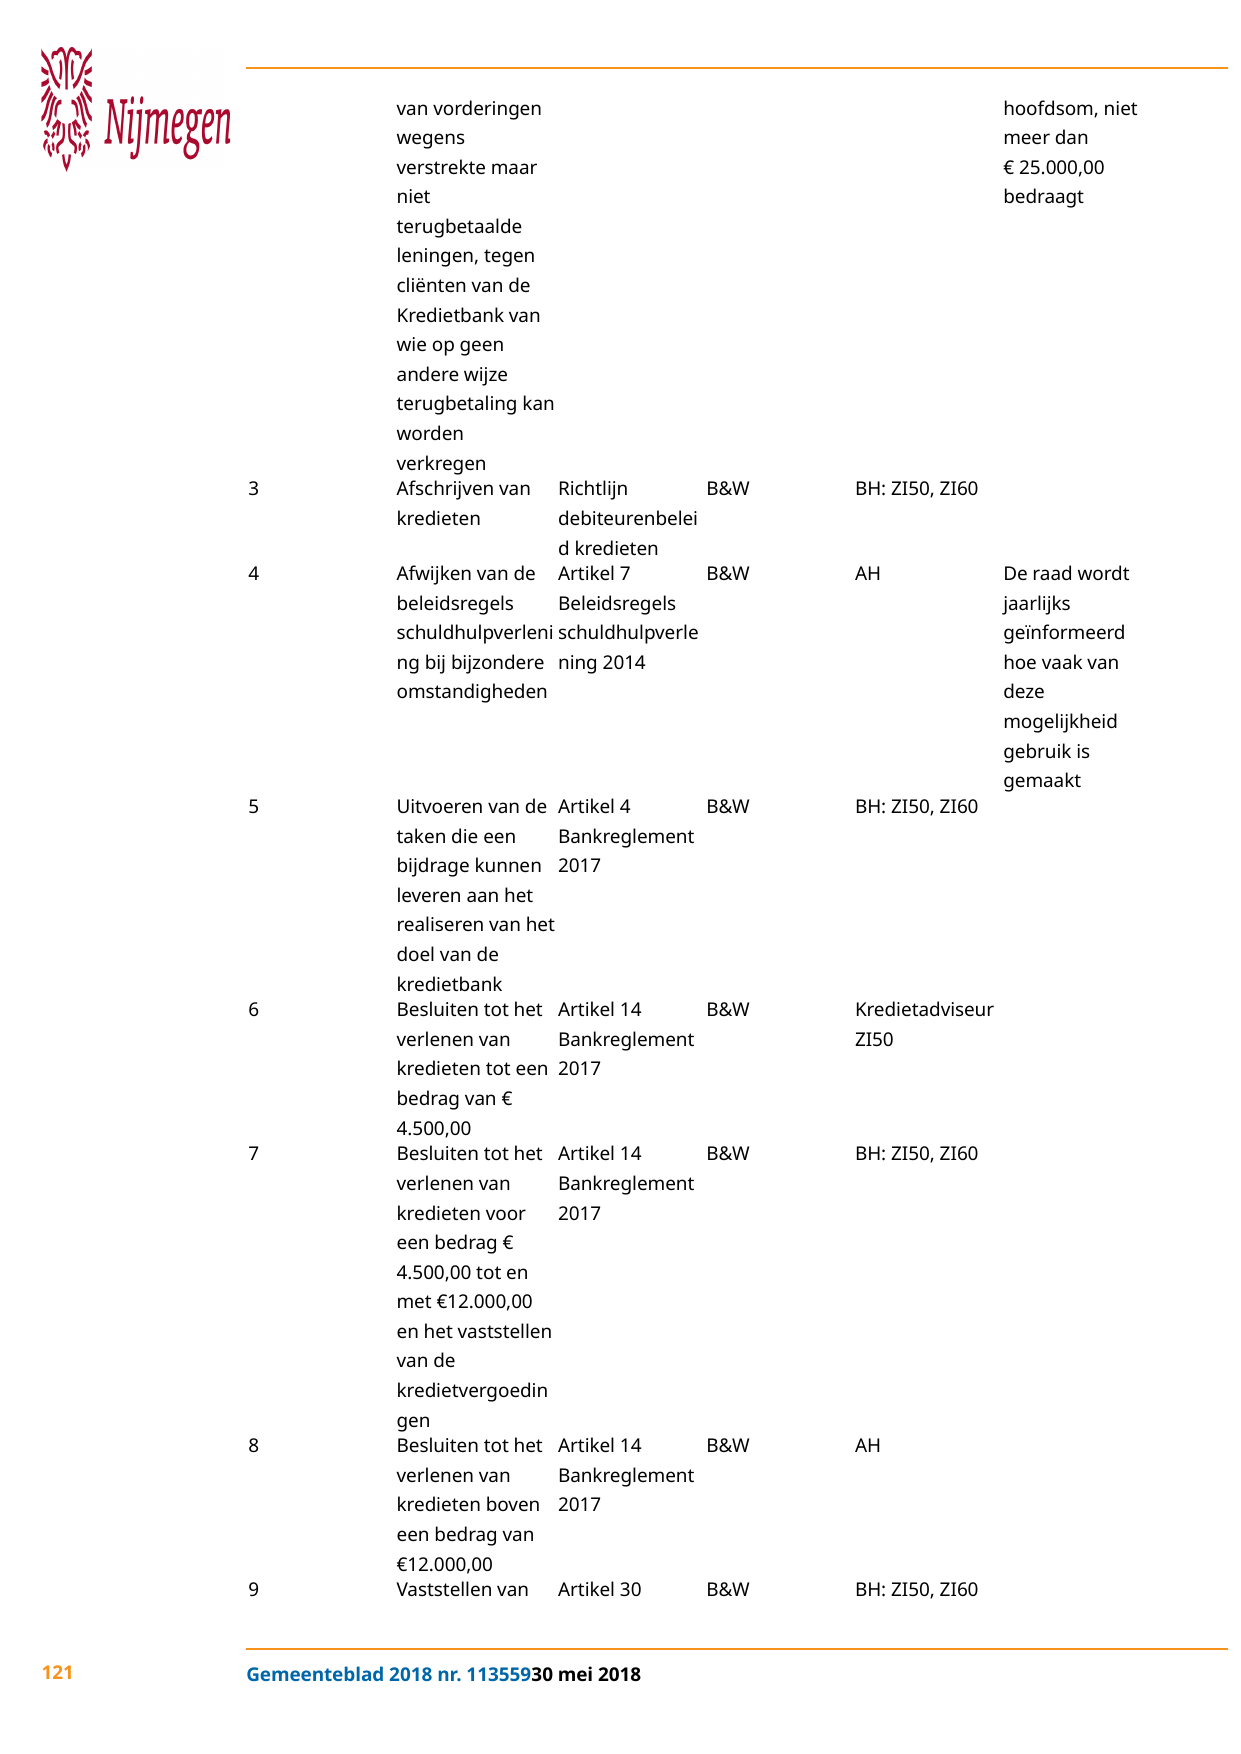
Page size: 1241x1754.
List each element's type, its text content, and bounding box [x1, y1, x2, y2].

table_cell 6 [248, 996, 396, 1141]
table_cell Besluiten tot het verlenen van kredieten tot een bedrag van € 4.500,00 [396, 996, 558, 1141]
table_cell hoofdsom, niet meer dan € 25.000,00 bedraagt [1003, 95, 1152, 476]
table_cell Besluiten tot het verlenen van kredieten voor een bedrag € 4.500,00 tot en met €12.000,00 en het vaststellen van de kredietvergoedingen [396, 1141, 558, 1432]
picture [41, 47, 231, 172]
table_cell Besluiten tot het verlenen van kredieten boven een bedrag van €12.000,00 [396, 1433, 558, 1577]
table_cell Afschrijven van kredieten [396, 476, 558, 560]
table_cell Afwijken van de beleidsregels schuldhulpverlening bij bijzondere omstandigheden [396, 560, 558, 793]
table_cell Artikel 7 Beleidsregels schuldhulpverlening 2014 [558, 560, 706, 793]
table_cell AH [855, 1433, 1003, 1577]
table_cell Artikel 14 Bankreglement 2017 [558, 1141, 706, 1432]
table_cell [1003, 793, 1152, 996]
table_cell B&W [706, 1141, 855, 1432]
table_cell 7 [248, 1141, 396, 1432]
table_cell BH: ZI50, ZI60 [855, 793, 1003, 996]
table_cell B&W [706, 996, 855, 1141]
table_cell B&W [706, 1433, 855, 1577]
table_cell B&W [706, 1577, 855, 1602]
table_cell Richtlijn debiteurenbeleid kredieten [558, 476, 706, 560]
table_cell Uitvoeren van de taken die een bijdrage kunnen leveren aan het realiseren van het doel van de kredietbank [396, 793, 558, 996]
table_cell [1003, 1433, 1152, 1577]
table_cell 5 [248, 793, 396, 996]
table_cell van vorderingen wegens verstrekte maar niet terugbetaalde leningen, tegen cliënten van de Kredietbank van wie op geen andere wijze terugbetaling kan worden verkregen [396, 95, 558, 476]
table_cell BH: ZI50, ZI60 [855, 476, 1003, 560]
table_cell 9 [248, 1577, 396, 1602]
table_cell 8 [248, 1433, 396, 1577]
table_cell Artikel 14 Bankreglement 2017 [558, 1433, 706, 1577]
table_cell AH [855, 560, 1003, 793]
table_cell De raad wordt jaarlijks geïnformeerd hoe vaak van deze mogelijkheid gebruik is gemaakt [1003, 560, 1152, 793]
table_cell B&W [706, 793, 855, 996]
table_cell B&W [706, 560, 855, 793]
table_cell BH: ZI50, ZI60 [855, 1141, 1003, 1432]
table_cell Artikel 4 Bankreglement 2017 [558, 793, 706, 996]
table_cell B&W [706, 476, 855, 560]
table_cell [855, 95, 1003, 476]
table_cell 4 [248, 560, 396, 793]
table_cell Vaststellen van [396, 1577, 558, 1602]
table_cell [1003, 1141, 1152, 1432]
table_cell BH: ZI50, ZI60 [855, 1577, 1003, 1602]
table_cell [706, 95, 855, 476]
table_cell [248, 95, 396, 476]
table_cell 3 [248, 476, 396, 560]
table_cell Artikel 14 Bankreglement 2017 [558, 996, 706, 1141]
table_cell [558, 95, 706, 476]
table_cell [1003, 996, 1152, 1141]
table_cell Artikel 30 [558, 1577, 706, 1602]
table_cell [1003, 476, 1152, 560]
table_cell [1003, 1577, 1152, 1602]
table_cell Kredietadviseur ZI50 [855, 996, 1003, 1141]
